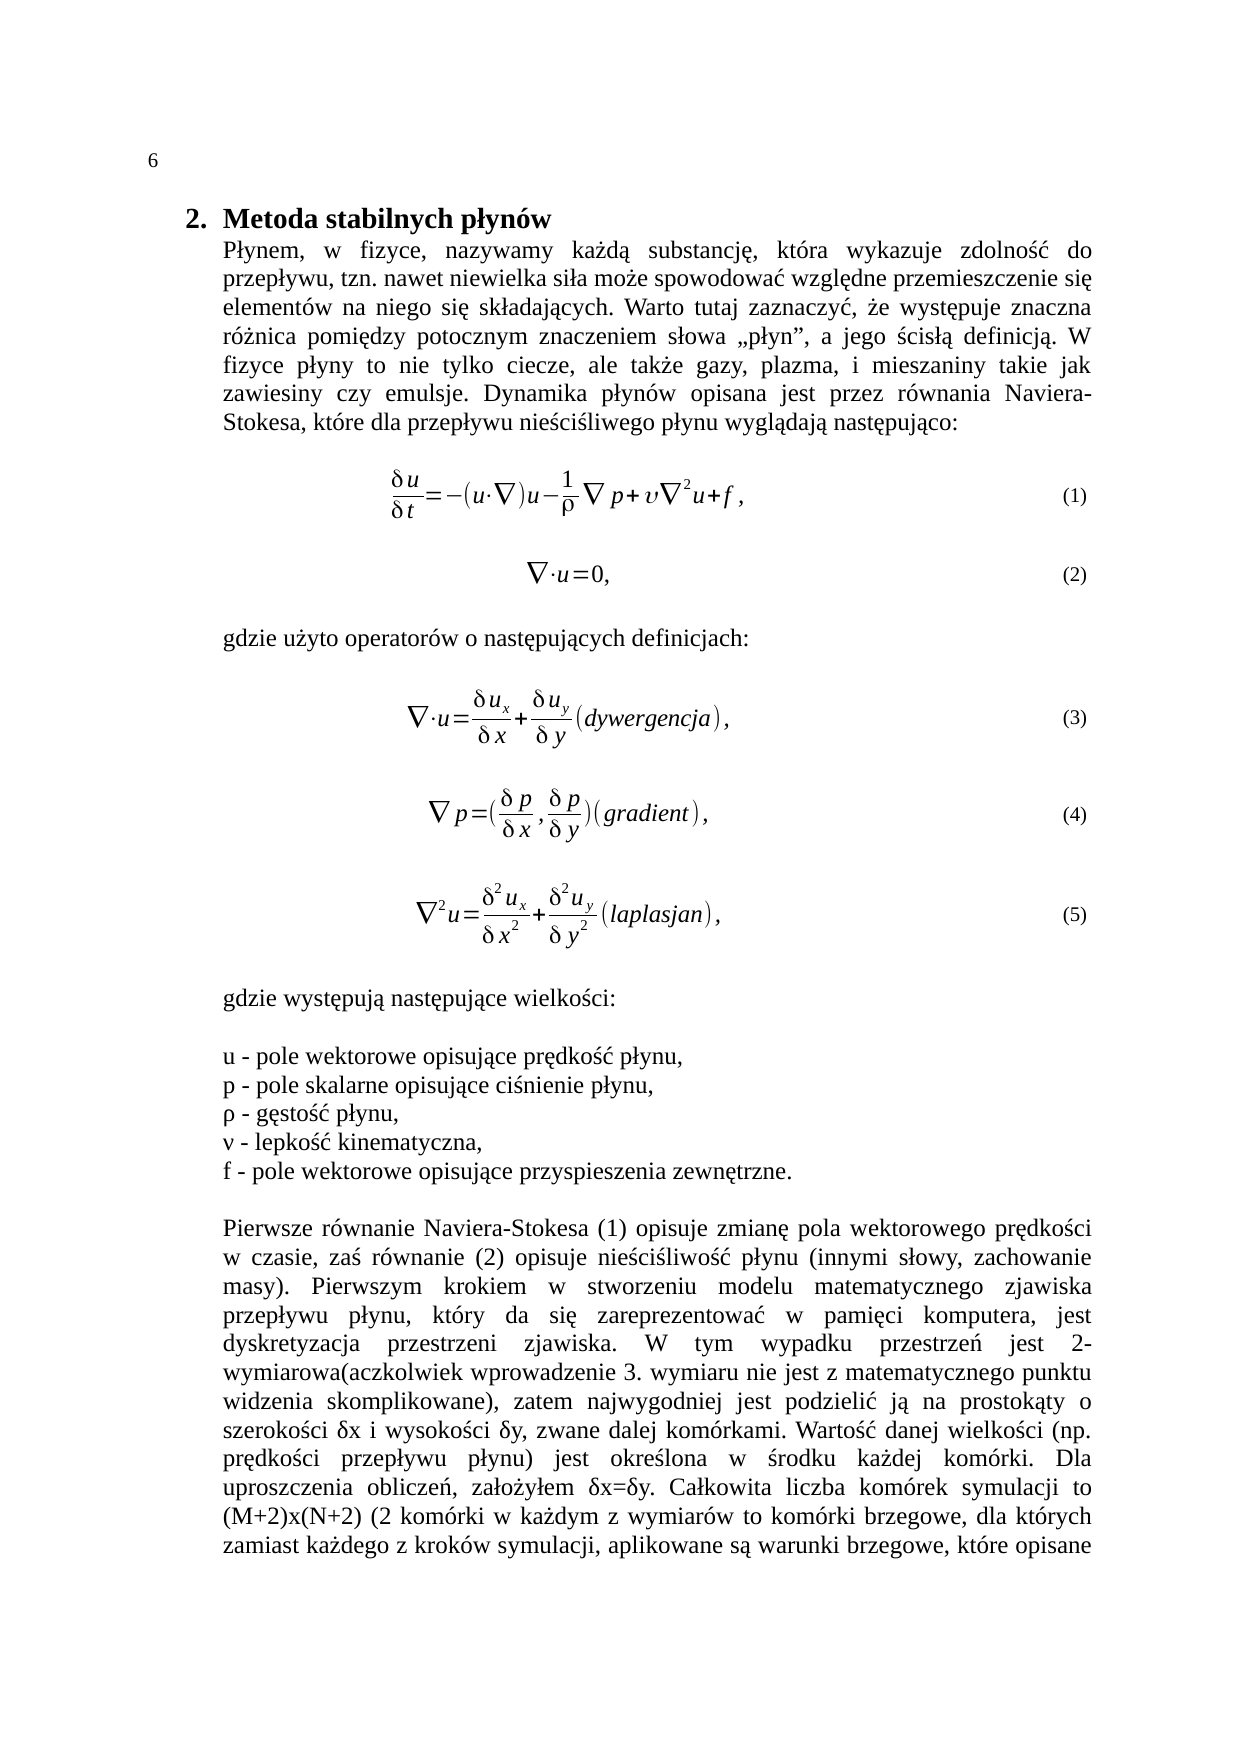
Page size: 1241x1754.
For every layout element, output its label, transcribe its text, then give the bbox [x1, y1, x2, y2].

list ρ - gęstość płynu, [185, 1098, 1093, 1127]
list Płynem, w fizyce, nazywamy każdą substancję, która wykazuje zdolność do przepływu, tzn. nawet niewielka siła może spowodować względne przemieszczenie się elementów na niego się składających. Warto tutaj zaznaczyć, że występuje znaczna różnica pomiędzy potocznym znaczeniem słowa „płyn”, a jego ścisłą definicją. W fizyce płyny to nie tylko ciecze, ale także gazy, plazma, i mieszaniny takie jak zawiesiny czy emulsje. Dynamika płynów opisana jest przez równania Naviera-Stokesa, które dla przepływu nieściśliwego płynu wyglądają następująco: [185, 235, 1093, 436]
table_header [148, 460, 987, 531]
list gdzie użyto operatorów o następujących definicjach: [185, 623, 1093, 651]
table_header (1) [988, 460, 1093, 531]
table_header (3) [988, 680, 1093, 754]
list p - pole skalarne opisujące ciśnienie płynu, [185, 1070, 1093, 1098]
table_header [148, 779, 987, 849]
table_header [148, 680, 987, 754]
list f - pole wektorowe opisujące przyspieszenia zewnętrzne. [185, 1156, 1093, 1185]
list ν - lepkość kinematyczna, [185, 1127, 1093, 1156]
table_header (4) [988, 779, 1093, 849]
list Metoda stabilnych płynów [185, 201, 1093, 235]
table_header [148, 555, 987, 594]
list gdzie występują następujące wielkości: [185, 983, 1093, 1012]
list Pierwsze równanie Naviera-Stokesa (1) opisuje zmianę pola wektorowego prędkości w czasie, zaś równanie (2) opisuje nieściśliwość płynu (innymi słowy, zachowanie masy). Pierwszym krokiem w stworzeniu modelu matematycznego zjawiska przepływu płynu, który da się zareprezentować w pamięci komputera, jest dyskretyzacja przestrzeni zjawiska. W tym wypadku przestrzeń jest 2-wymiarowa(aczkolwiek wprowadzenie 3. wymiaru nie jest z matematycznego punktu widzenia skomplikowane), zatem najwygodniej jest podzielić ją na prostokąty o szerokości δx i wysokości δy, zwane dalej komórkami. Wartość danej wielkości (np. prędkości przepływu płynu) jest określona w środku każdej komórki. Dla uproszczenia obliczeń, założyłem δx=δy. Całkowita liczba komórek symulacji to (M+2)x(N+2) (2 komórki w każdym z wymiarów to komórki brzegowe, dla których zamiast każdego z kroków symulacji, aplikowane są warunki brzegowe, które opisane [185, 1213, 1093, 1558]
table_header (5) [988, 873, 1093, 955]
table_header [148, 873, 987, 955]
table_header (2) [988, 555, 1093, 594]
list u - pole wektorowe opisujące prędkość płynu, [185, 1041, 1093, 1070]
